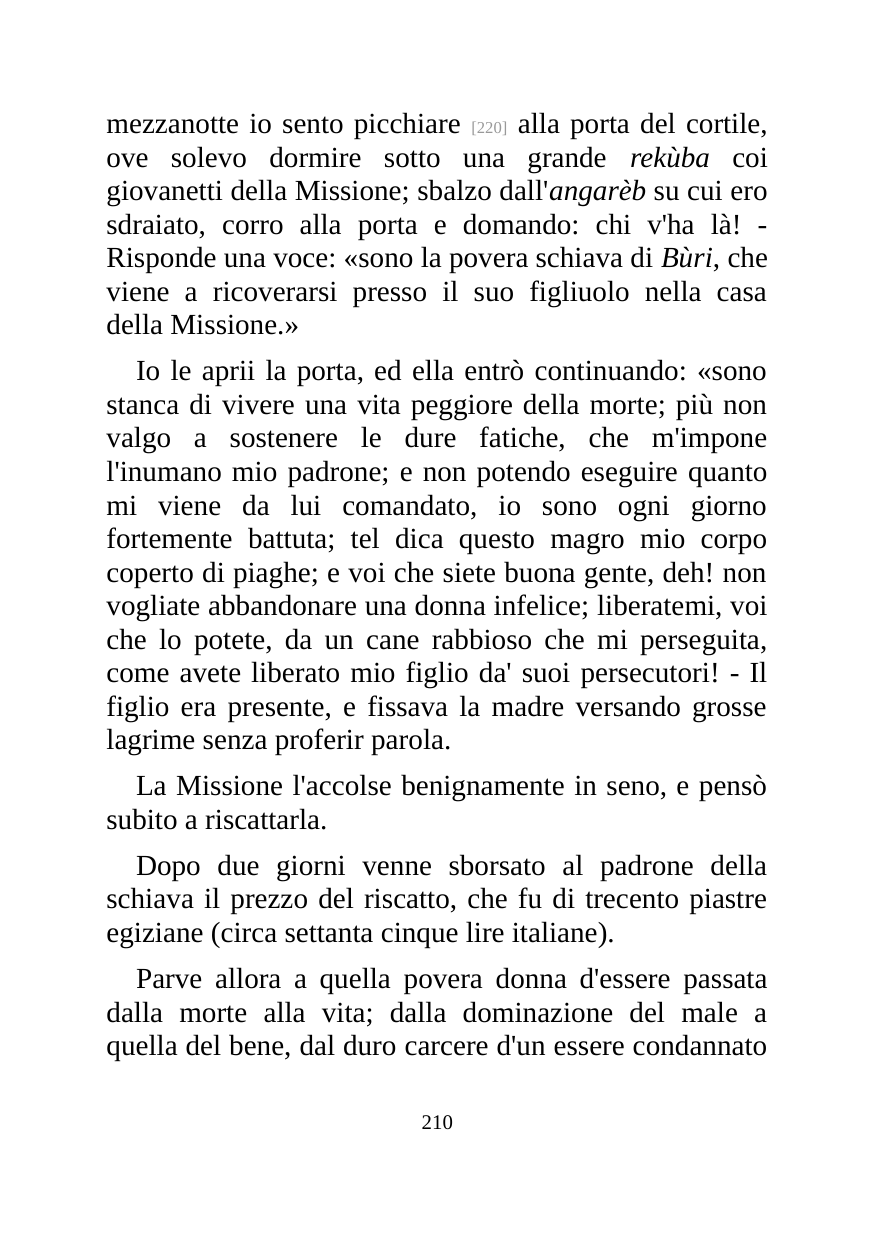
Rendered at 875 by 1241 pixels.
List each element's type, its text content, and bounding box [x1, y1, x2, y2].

text La Missione l'accolse benignamente in seno, e pensò subito a riscattarla. [106, 768, 768, 836]
text Io le aprii la porta, ed ella entrò continuando: «sono stanca di vivere una vita peggiore della morte; più non valgo a sostenere le dure fatiche, che m'impone l'inumano mio padrone; e non potendo eseguire quanto mi viene da lui comandato, io sono ogni giorno fortemente battuta; tel dica questo magro mio corpo coperto di piaghe; e voi che siete buona gente, deh! non vogliate abbandonare una donna infelice; liberatemi, voi che lo potete, da un cane rabbioso che mi perseguita, come avete liberato mio figlio da' suoi persecutori! - Il figlio era presente, e fissava la madre versando grosse lagrime senza proferir parola. [106, 353, 768, 756]
text Dopo due giorni venne sborsato al padrone della schiava il prezzo del riscatto, che fu di trecento piastre egiziane (circa settanta cinque lire italiane). [106, 848, 768, 949]
text mezzanotte io sento picchiare [220] alla porta del cortile, ove solevo dormire sotto una grande rekùba coi giovanetti della Missione; sbalzo dall'angarèb su cui ero sdraiato, corro alla porta e domando: chi v'ha là! - Risponde una voce: «sono la povera schiava di Bùri, che viene a ricoverarsi presso il suo figliuolo nella casa della Missione.» [106, 106, 768, 341]
text Parve allora a quella povera donna d'essere passata dalla morte alla vita; dalla dominazione del male a quella del bene, dal duro carcere d'un essere condannato [106, 961, 768, 1062]
